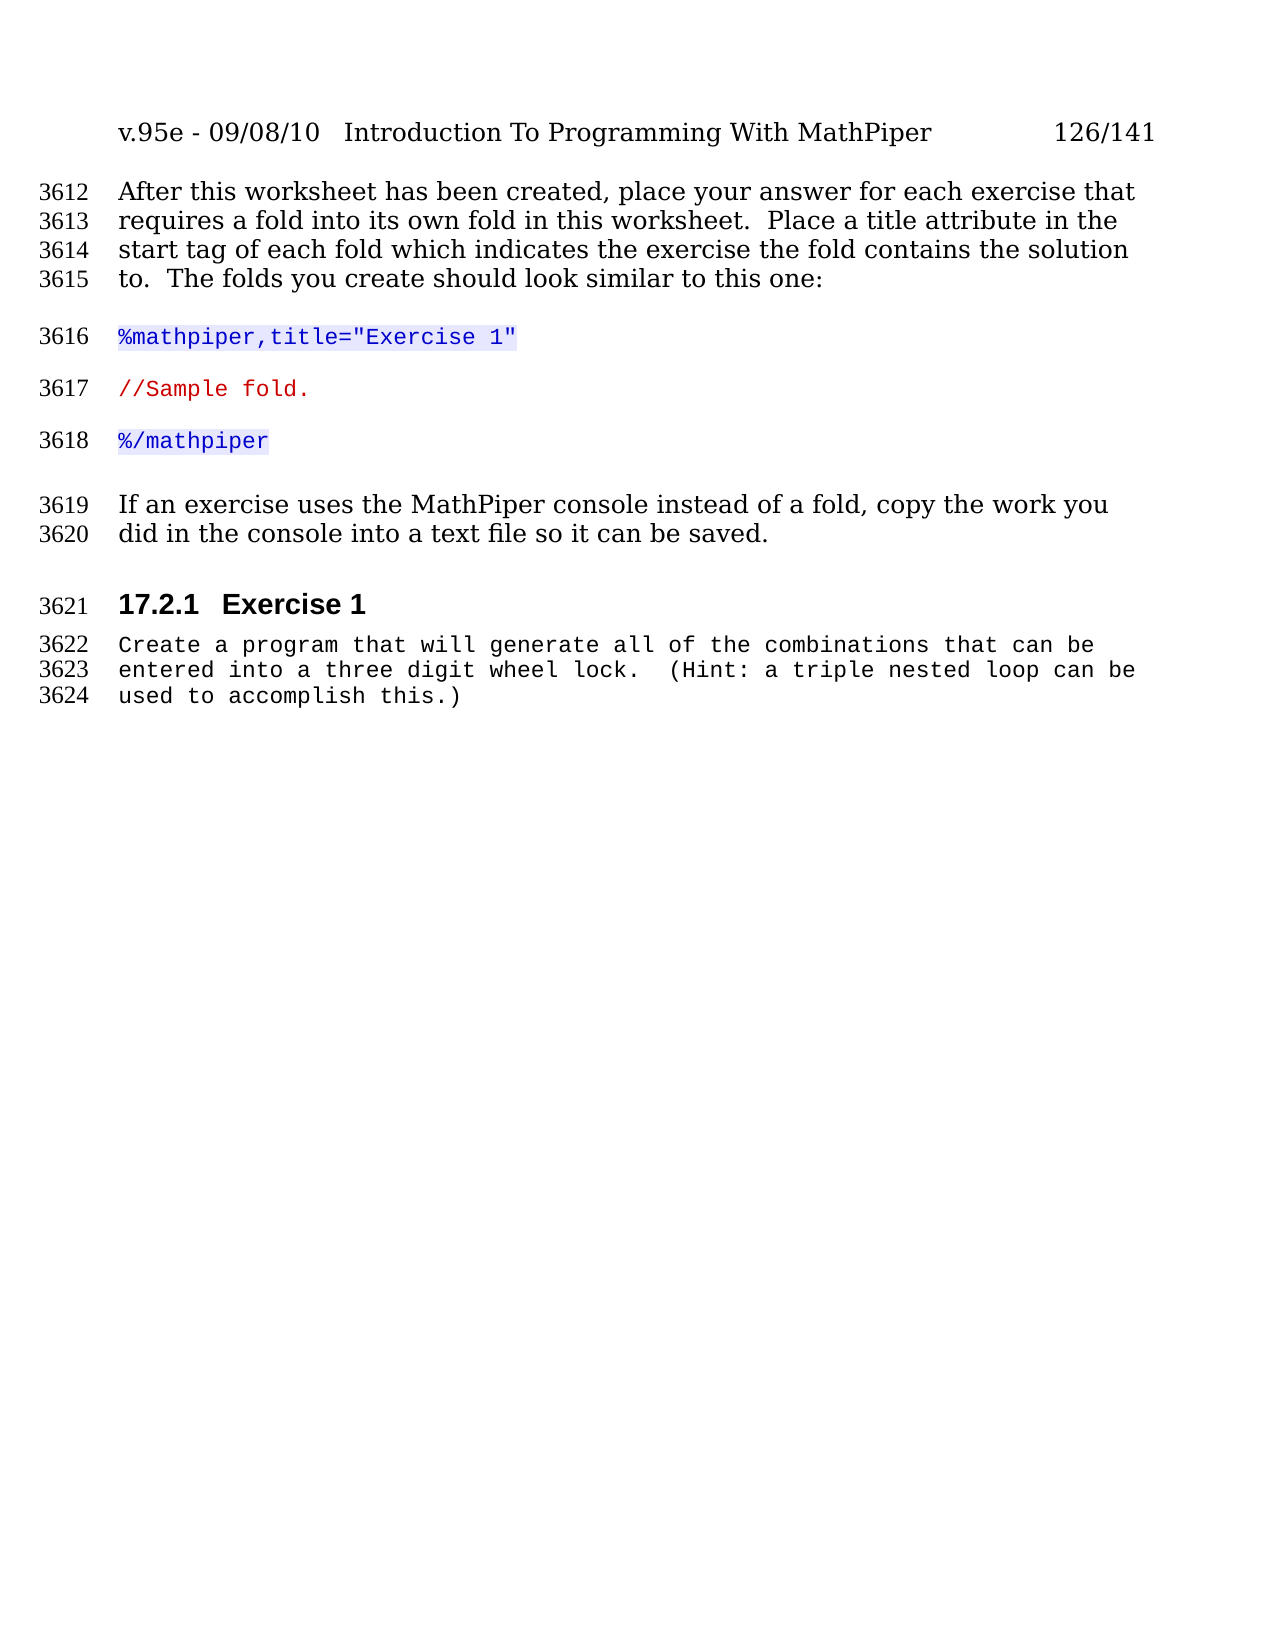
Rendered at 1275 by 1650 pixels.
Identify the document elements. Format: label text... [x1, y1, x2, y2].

subtitle Exercise 1 [118, 587, 1157, 621]
text After this worksheet has been created, place your answer for each exercise that requires a fold into its own fold in this worksheet. Place a title attribute in the start tag of each fold which indicates the exercise the fold contains the solution to. The folds you create should look similar to this one: [118, 177, 1157, 293]
text %/mathpiper [118, 429, 1157, 455]
text If an exercise uses the MathPiper console instead of a fold, copy the work you did in the console into a text file so it can be saved. [118, 490, 1157, 548]
text Create a program that will generate all of the combinations that can be entered into a three digit wheel lock. (Hint: a triple nested loop can be used to accomplish this.) [118, 633, 1157, 711]
text //Sample fold. [118, 377, 1157, 403]
text %mathpiper,title="Exercise 1" [118, 325, 1157, 351]
